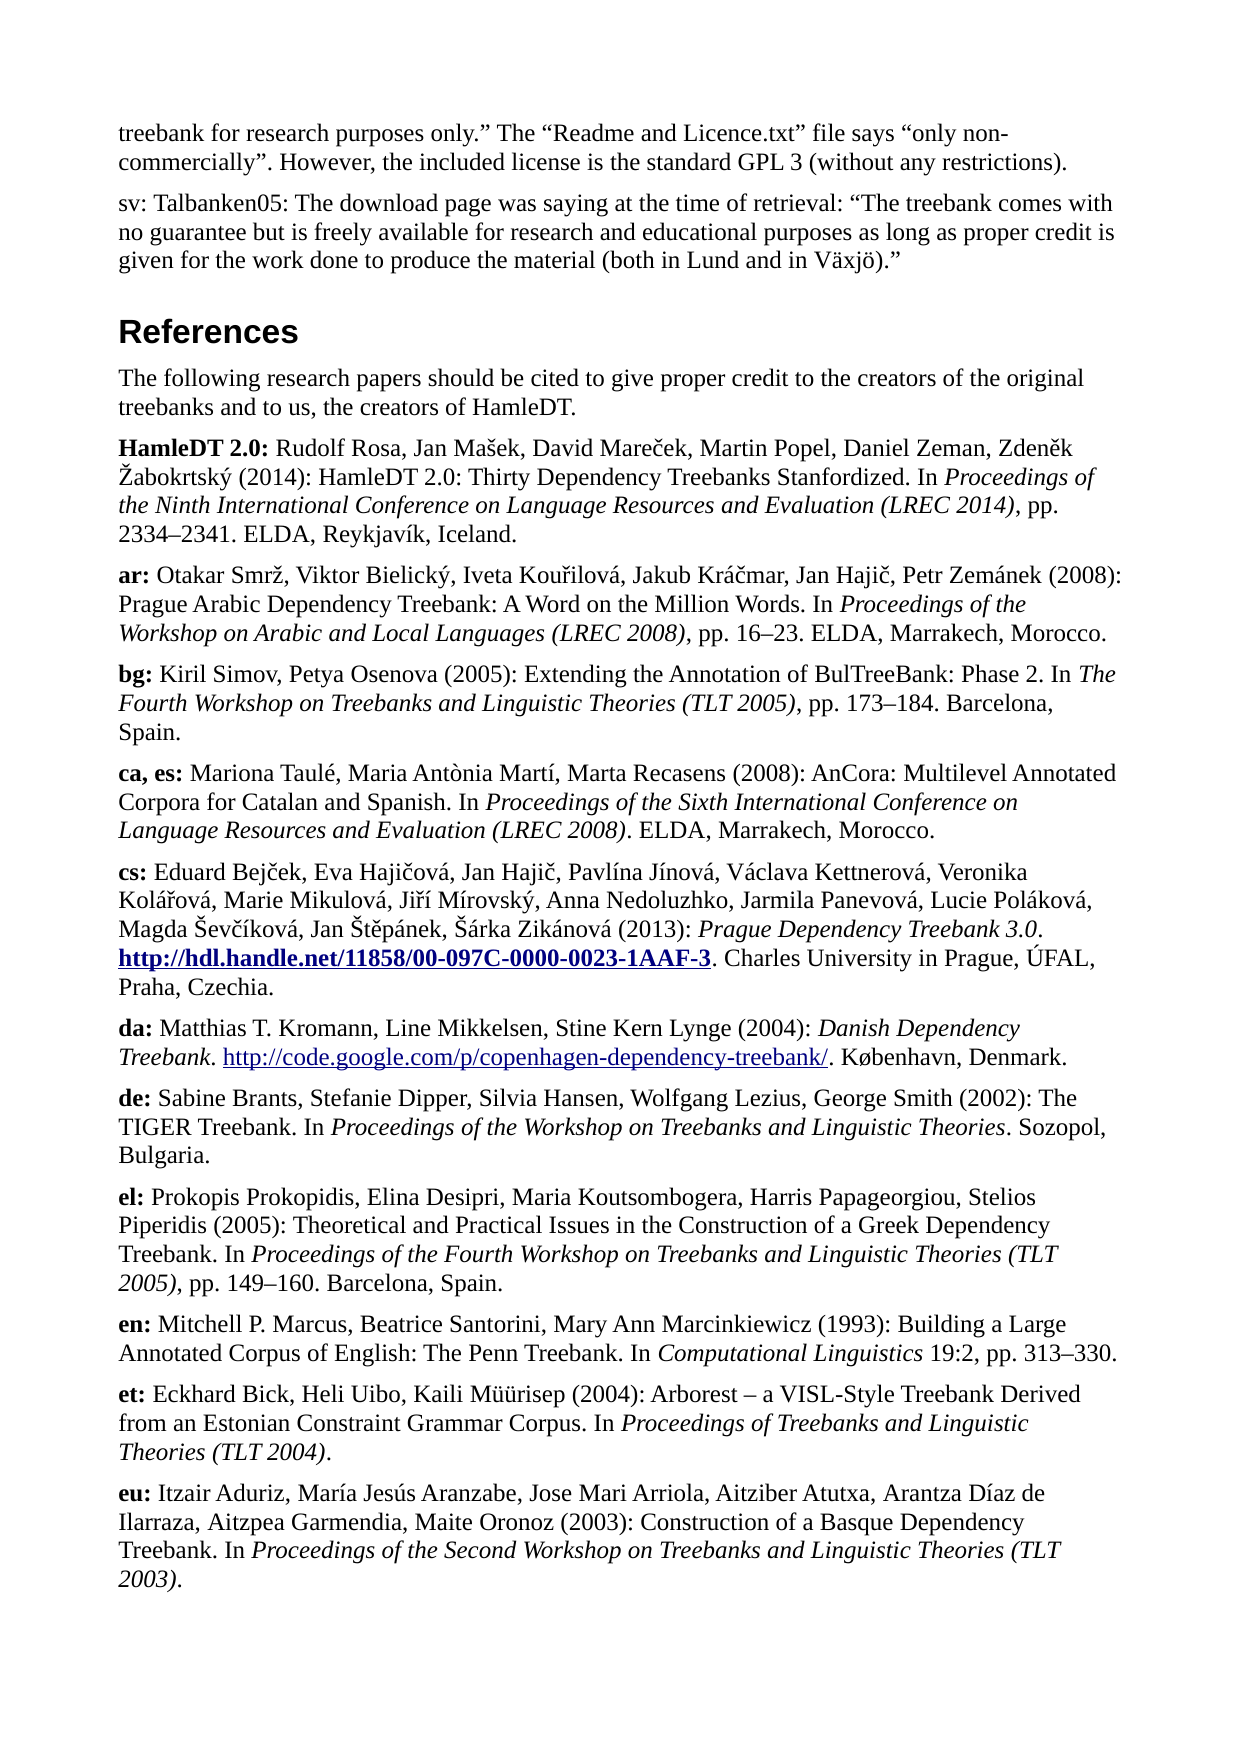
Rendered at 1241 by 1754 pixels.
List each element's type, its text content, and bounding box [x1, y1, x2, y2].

text eu: Itzair Aduriz, María Jesús Aranzabe, Jose Mari Arriola, Aitziber Atutxa, Arantza Díaz de Ilarraza, Aitzpea Garmendia, Maite Oronoz (2003): Construction of a Basque Dependency Treebank. In Proceedings of the Second Workshop on Treebanks and Linguistic Theories (TLT 2003). [118, 1478, 1122, 1593]
text el: Prokopis Prokopidis, Elina Desipri, Maria Koutsombogera, Harris Papageorgiou, Stelios Piperidis (2005): Theoretical and Practical Issues in the Construction of a Greek Dependency Treebank. In Proceedings of the Fourth Workshop on Treebanks and Linguistic Theories (TLT 2005), pp. 149–160. Barcelona, Spain. [118, 1182, 1122, 1297]
text ar: Otakar Smrž, Viktor Bielický, Iveta Kouřilová, Jakub Kráčmar, Jan Hajič, Petr Zemánek (2008): Prague Arabic Dependency Treebank: A Word on the Million Words. In Proceedings of the Workshop on Arabic and Local Languages (LREC 2008), pp. 16–23. ELDA, Marrakech, Morocco. [118, 561, 1122, 647]
subtitle References [118, 312, 1122, 351]
text de: Sabine Brants, Stefanie Dipper, Silvia Hansen, Wolfgang Lezius, George Smith (2002): The TIGER Treebank. In Proceedings of the Workshop on Treebanks and Linguistic Theories. Sozopol, Bulgaria. [118, 1083, 1122, 1169]
text The following research papers should be cited to give proper credit to the creators of the original treebanks and to us, the creators of HamleDT. [118, 363, 1122, 421]
text treebank for research purposes only.” The “Readme and Licence.txt” file says “only non-commercially”. However, the included license is the standard GPL 3 (without any restrictions). [118, 118, 1122, 176]
text HamleDT 2.0: Rudolf Rosa, Jan Mašek, David Mareček, Martin Popel, Daniel Zeman, Zdeněk Žabokrtský (2014): HamleDT 2.0: Thirty Dependency Treebanks Stanfordized. In Proceedings of the Ninth International Conference on Language Resources and Evaluation (LREC 2014), pp. 2334–2341. ELDA, Reykjavík, Iceland. [118, 433, 1122, 548]
text en: Mitchell P. Marcus, Beatrice Santorini, Mary Ann Marcinkiewicz (1993): Building a Large Annotated Corpus of English: The Penn Treebank. In Computational Linguistics 19:2, pp. 313–330. [118, 1309, 1122, 1367]
text sv: Talbanken05: The download page was saying at the time of retrieval: “The treebank comes with no guarantee but is freely available for research and educational purposes as long as proper credit is given for the work done to produce the material (both in Lund and in Växjö).” [118, 188, 1122, 274]
text da: Matthias T. Kromann, Line Mikkelsen, Stine Kern Lynge (2004): Danish Dependency Treebank. http://code.google.com/p/copenhagen-dependency-treebank/. København, Denmark. [118, 1013, 1122, 1071]
text bg: Kiril Simov, Petya Osenova (2005): Extending the Annotation of BulTreeBank: Phase 2. In The Fourth Workshop on Treebanks and Linguistic Theories (TLT 2005), pp. 173–184. Barcelona, Spain. [118, 659, 1122, 746]
text ca, es: Mariona Taulé, Maria Antònia Martí, Marta Recasens (2008): AnCora: Multilevel Annotated Corpora for Catalan and Spanish. In Proceedings of the Sixth International Conference on Language Resources and Evaluation (LREC 2008). ELDA, Marrakech, Morocco. [118, 758, 1122, 844]
text cs: Eduard Bejček, Eva Hajičová, Jan Hajič, Pavlína Jínová, Václava Kettnerová, Veronika Kolářová, Marie Mikulová, Jiří Mírovský, Anna Nedoluzhko, Jarmila Panevová, Lucie Poláková, Magda Ševčíková, Jan Štěpánek, Šárka Zikánová (2013): Prague Dependency Treebank 3.0. http://hdl.handle.net/11858/00-097C-0000-0023-1AAF-3. Charles University in Prague, ÚFAL, Praha, Czechia. [118, 857, 1122, 1001]
text et: Eckhard Bick, Heli Uibo, Kaili Müürisep (2004): Arborest – a VISL-Style Treebank Derived from an Estonian Constraint Grammar Corpus. In Proceedings of Treebanks and Linguistic Theories (TLT 2004). [118, 1379, 1122, 1466]
